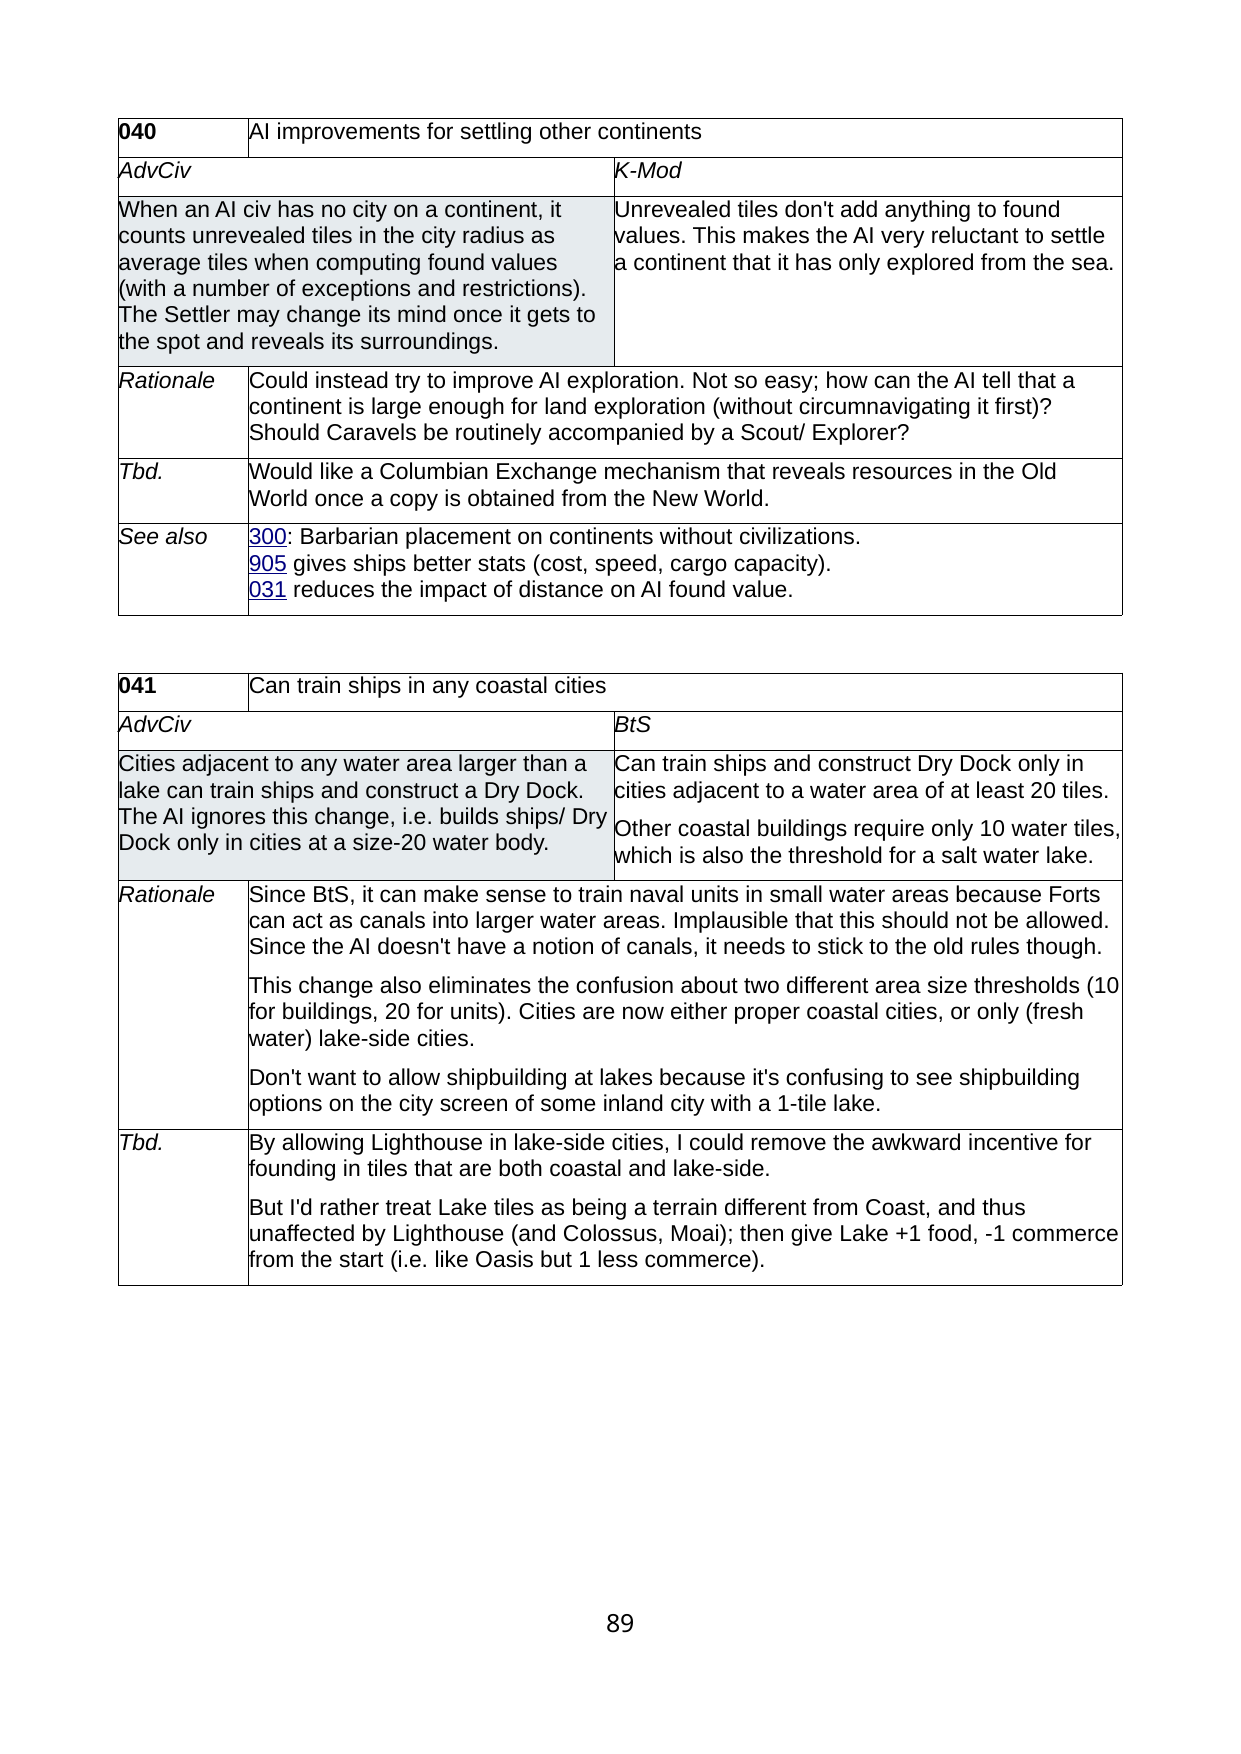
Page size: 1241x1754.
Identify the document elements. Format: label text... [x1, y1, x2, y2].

table_cell AdvCiv [119, 712, 614, 750]
table_cell Tbd. [119, 1130, 248, 1285]
table_cell Rationale [119, 367, 248, 458]
table_cell Could instead try to improve AI exploration. Not so easy; how can the AI tell that a continent is large enough for land exploration (without circumnavigating it first)? Should Caravels be routinely accompanied by a Scout/ Explorer? [249, 367, 1122, 458]
table_header 041 [119, 674, 248, 711]
table_cell Can train ships and construct Dry Dock only in cities adjacent to a water area of at least 20 tiles. Other coastal buildings require only 10 water tiles, which is also the threshold for a salt water lake. [615, 751, 1122, 880]
table_cell Cities adjacent to any water area larger than a lake can train ships and construct a Dry Dock. The AI ignores this change, i.e. builds ships/ Dry Dock only in cities at a size-20 water body. [119, 751, 614, 880]
table_cell K-Mod [615, 158, 1122, 196]
table_cell By allowing Lighthouse in lake-side cities, I could remove the awkward incentive for founding in tiles that are both coastal and lake-side. But I'd rather treat Lake tiles as being a terrain different from Coast, and thus unaffected by Lighthouse (and Colossus, Moai); then give Lake +1 food, -1 commerce from the start (i.e. like Oasis but 1 less commerce). [249, 1130, 1122, 1285]
table_cell Since BtS, it can make sense to train naval units in small water areas because Forts can act as canals into larger water areas. Implausible that this should not be allowed. Since the AI doesn't have a notion of canals, it needs to stick to the old rules though. This change also eliminates the confusion about two different area size thresholds (10 for buildings, 20 for units). Cities are now either proper coastal cities, or only (fresh water) lake-side cities. Don't want to allow shipbuilding at lakes because it's confusing to see shipbuilding options on the city screen of some inland city with a 1-tile lake. [249, 881, 1122, 1128]
table_cell AdvCiv [119, 158, 614, 196]
table_cell BtS [615, 712, 1122, 750]
table_header AI improvements for settling other continents [249, 119, 1122, 157]
table_cell Unrevealed tiles don't add anything to found values. This makes the AI very reluctant to settle a continent that it has only explored from the sea. [615, 197, 1122, 366]
table_cell 300: Barbarian placement on continents without civilizations. 905 gives ships better stats (cost, speed, cargo capacity). 031 reduces the impact of distance on AI found value. [249, 524, 1122, 615]
table_cell See also [119, 524, 248, 615]
table_header Can train ships in any coastal cities [249, 674, 1122, 711]
table_cell When an AI civ has no city on a continent, it counts unrevealed tiles in the city radius as average tiles when computing found values (with a number of exceptions and restrictions). The Settler may change its mind once it gets to the spot and reveals its surroundings. [119, 197, 614, 366]
table_header 040 [119, 119, 248, 157]
table_cell Rationale [119, 881, 248, 1128]
table_cell Tbd. [119, 459, 248, 523]
table_cell Would like a Columbian Exchange mechanism that reveals resources in the Old World once a copy is obtained from the New World. [249, 459, 1122, 523]
